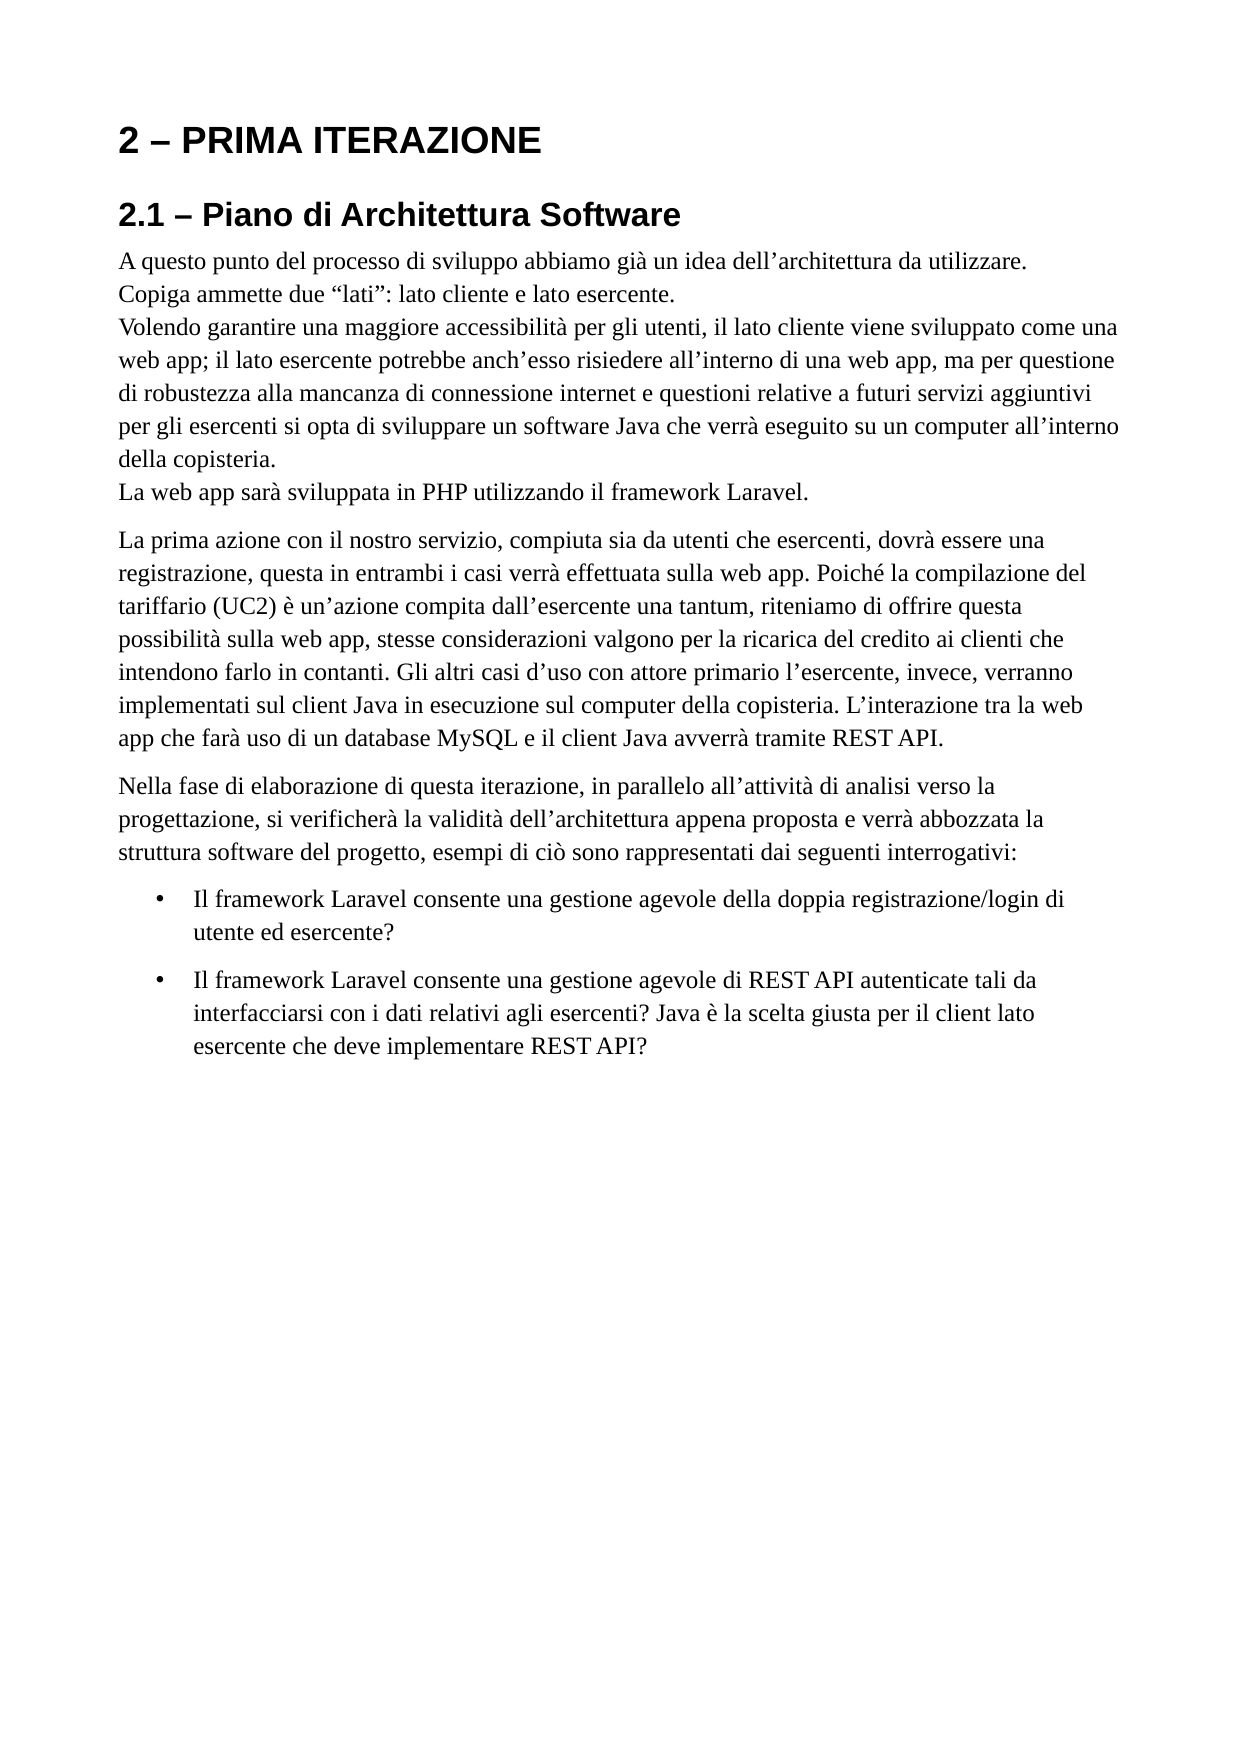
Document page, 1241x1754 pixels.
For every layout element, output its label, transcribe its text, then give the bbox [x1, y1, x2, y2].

subtitle 2 – PRIMA ITERAZIONE [118, 118, 1122, 162]
text A questo punto del processo di sviluppo abbiamo già un idea dell’architettura da utilizzare. Copiga ammette due “lati”: lato cliente e lato esercente. Volendo garantire una maggiore accessibilità per gli utenti, il lato cliente viene sviluppato come una web app; il lato esercente potrebbe anch’esso risiedere all’interno di una web app, ma per questione di robustezza alla mancanza di connessione internet e questioni relative a futuri servizi aggiuntivi per gli esercenti si opta di sviluppare un software Java che verrà eseguito su un computer all’interno della copisteria. La web app sarà sviluppata in PHP utilizzando il framework Laravel. [118, 246, 1122, 506]
list Il framework Laravel consente una gestione agevole di REST API autenticate tali da interfacciarsi con i dati relativi agli esercenti? Java è la scelta giusta per il client lato esercente che deve implementare REST API? [156, 965, 1122, 1060]
subtitle 2.1 – Piano di Architettura Software [118, 195, 1122, 234]
list Il framework Laravel consente una gestione agevole della doppia registrazione/login di utente ed esercente? [156, 884, 1122, 946]
text Nella fase di elaborazione di questa iterazione, in parallelo all’attività di analisi verso la progettazione, si verificherà la validità dell’architettura appena proposta e verrà abbozzata la struttura software del progetto, esempi di ciò sono rappresentati dai seguenti interrogativi: [118, 771, 1122, 866]
text La prima azione con il nostro servizio, compiuta sia da utenti che esercenti, dovrà essere una registrazione, questa in entrambi i casi verrà effettuata sulla web app. Poiché la compilazione del tariffario (UC2) è un’azione compita dall’esercente una tantum, riteniamo di offrire questa possibilità sulla web app, stesse considerazioni valgono per la ricarica del credito ai clienti che intendono farlo in contanti. Gli altri casi d’uso con attore primario l’esercente, invece, verranno implementati sul client Java in esecuzione sul computer della copisteria. L’interazione tra la web app che farà uso di un database MySQL e il client Java avverrà tramite REST API. [118, 525, 1122, 752]
